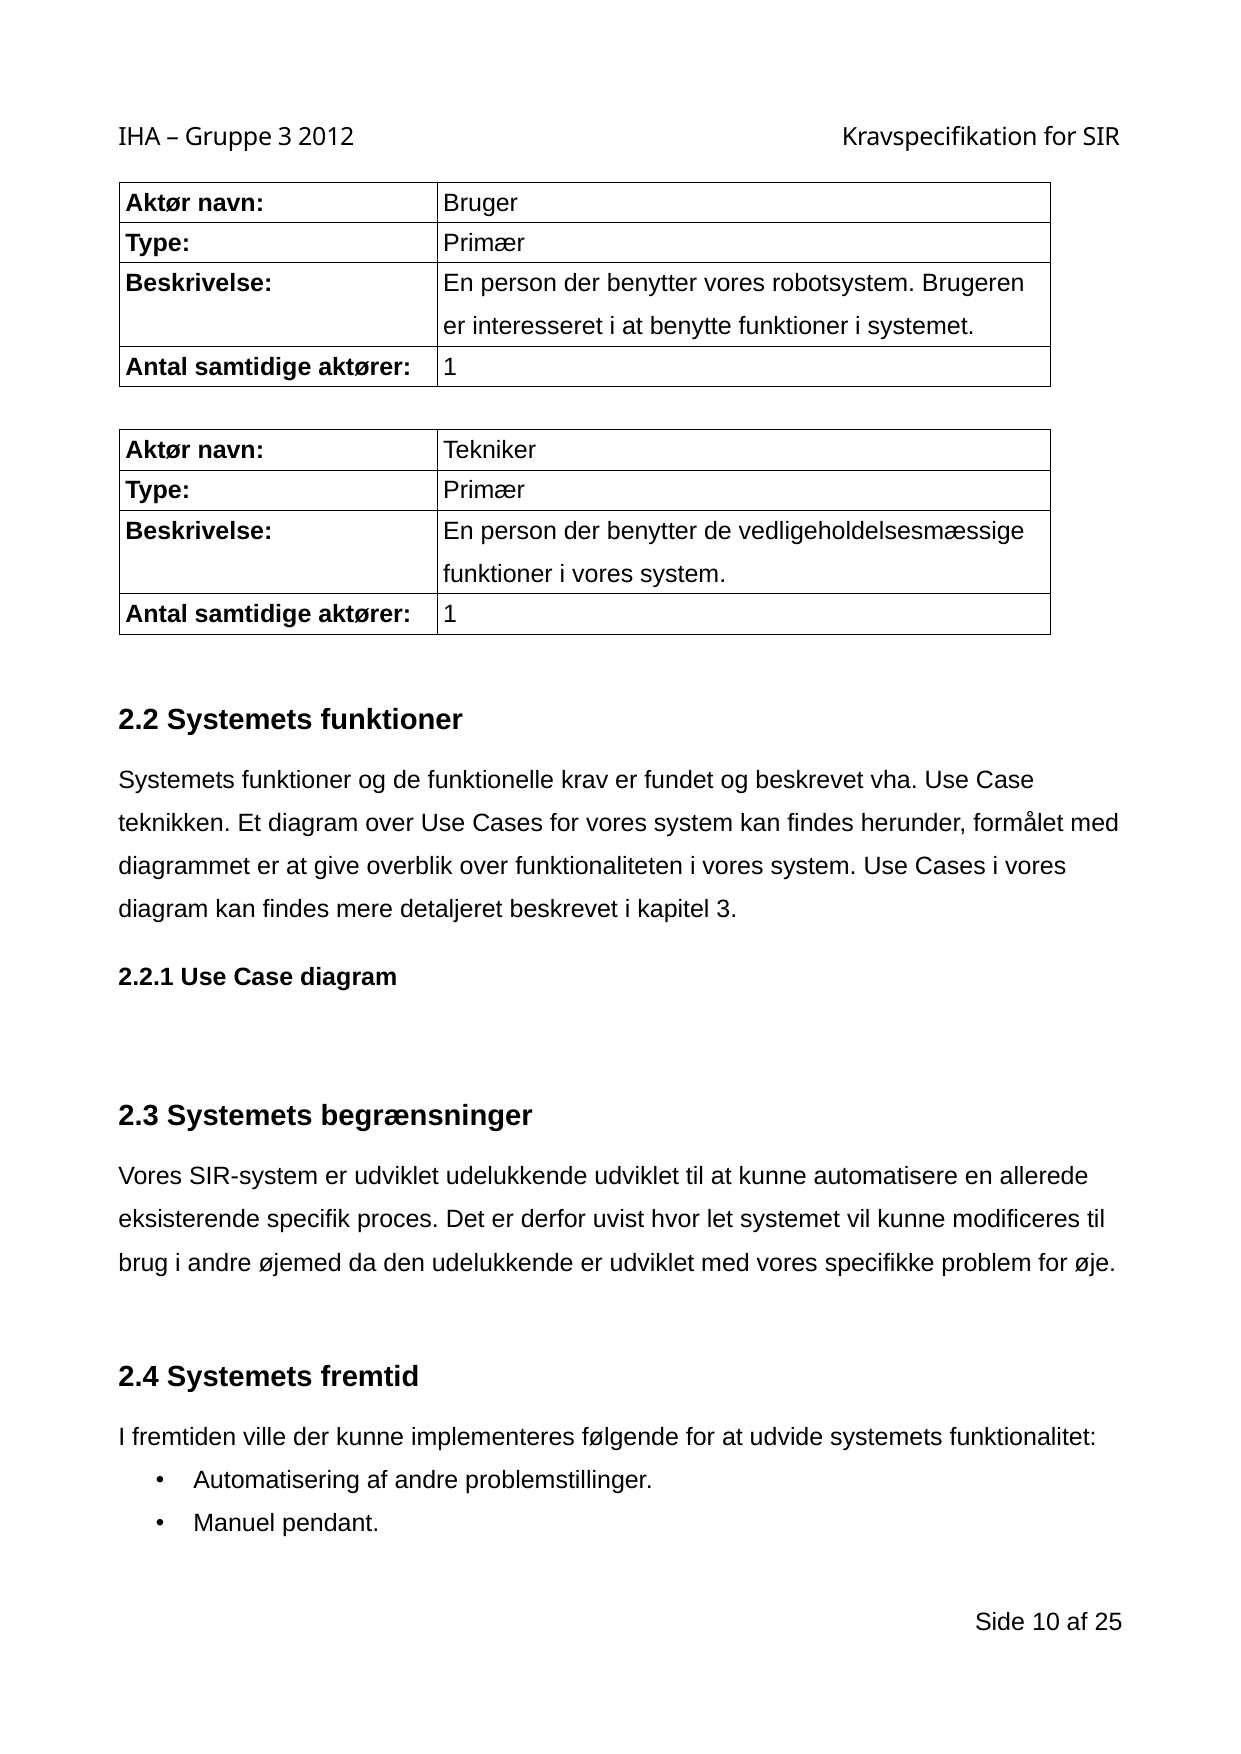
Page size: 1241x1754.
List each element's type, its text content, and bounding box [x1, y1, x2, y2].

table_header Aktør navn: [120, 183, 437, 222]
text I fremtiden ville der kunne implementeres følgende for at udvide systemets funktionalitet: [118, 1422, 1122, 1450]
text Systemets funktioner og de funktionelle krav er fundet og beskrevet vha. Use Case teknikken. Et diagram over Use Cases for vores system kan findes herunder, formålet med diagrammet er at give overblik over funktionaliteten i vores system. Use Cases i vores diagram kan findes mere detaljeret beskrevet i kapitel 3. [118, 765, 1122, 923]
table_header Bruger [438, 183, 1050, 222]
subtitle 2.2 Systemets funktioner [118, 702, 1122, 735]
subtitle 2.2.1 Use Case diagram [118, 962, 1122, 991]
subtitle 2.4 Systemets fremtid [118, 1359, 1122, 1392]
table_cell Primær [438, 223, 1050, 262]
text Vores SIR-system er udviklet udelukkende udviklet til at kunne automatisere en allerede eksisterende specifik proces. Det er derfor uvist hvor let systemet vil kunne modificeres til brug i andre øjemed da den udelukkende er udviklet med vores specifikke problem for øje. [118, 1161, 1122, 1276]
table_cell En person der benytter vores robotsystem. Brugeren er interesseret i at benytte funktioner i systemet. [438, 263, 1050, 346]
table_header Aktør navn: [120, 430, 437, 469]
table_cell Beskrivelse: [120, 511, 437, 593]
table_cell Primær [438, 471, 1050, 510]
list Automatisering af andre problemstillinger. [156, 1465, 1122, 1493]
table_cell Antal samtidige aktører: [120, 347, 437, 386]
table_cell Type: [120, 471, 437, 510]
table_cell Type: [120, 223, 437, 262]
table_header Tekniker [438, 430, 1050, 469]
table_cell Antal samtidige aktører: [120, 594, 437, 634]
table_cell 1 [438, 594, 1050, 634]
subtitle 2.3 Systemets begrænsninger [118, 1098, 1122, 1132]
table_cell Beskrivelse: [120, 263, 437, 346]
table_cell 1 [438, 347, 1050, 386]
table_cell En person der benytter de vedligeholdelsesmæssige funktioner i vores system. [438, 511, 1050, 593]
list Manuel pendant. [156, 1508, 1122, 1537]
